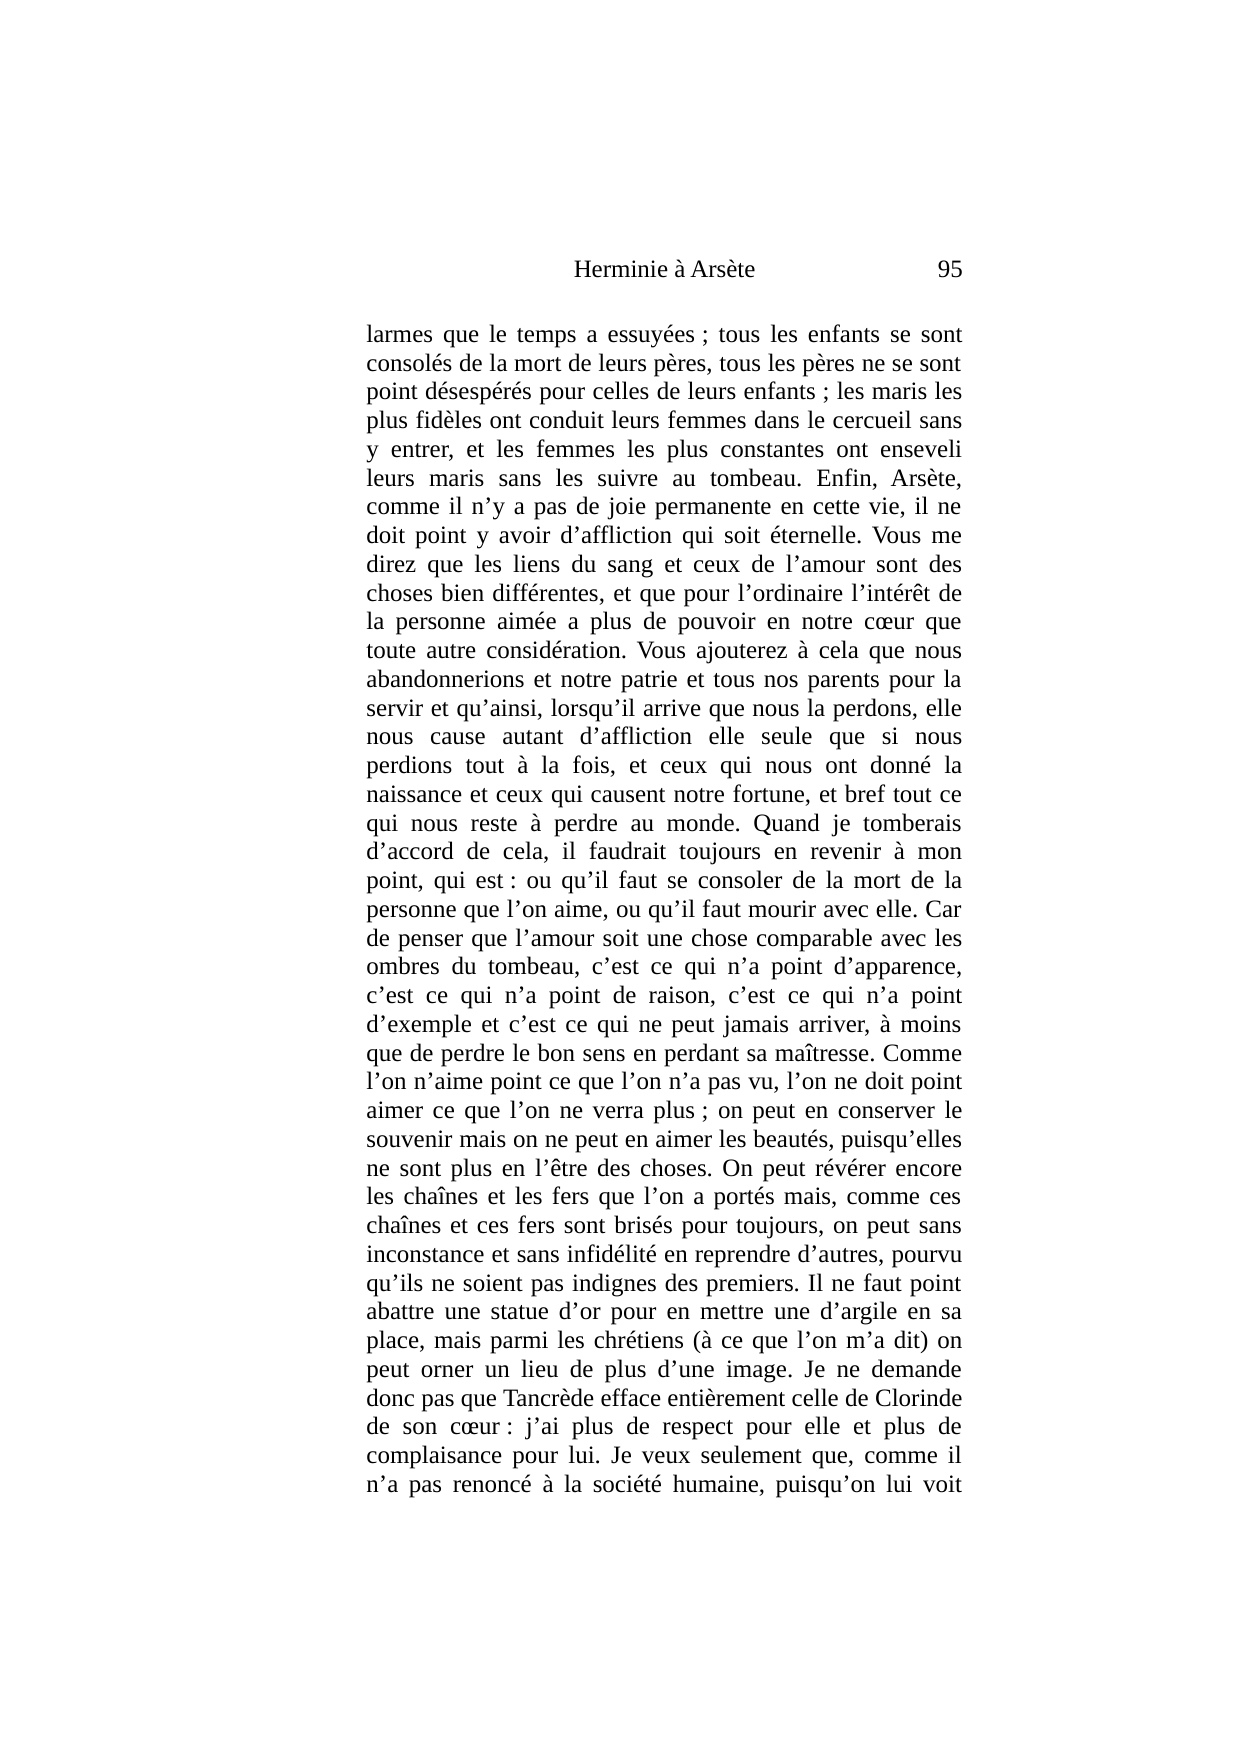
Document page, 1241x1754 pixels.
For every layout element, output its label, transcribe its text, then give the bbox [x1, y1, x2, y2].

text larmes que le temps a essuyées ; tous les enfants se sont consolés de la mort de leurs pères, tous les pères ne se sont point désespérés pour celles de leurs enfants ; les maris les plus fidèles ont conduit leurs femmes dans le cercueil sans y entrer, et les femmes les plus constantes ont enseveli leurs maris sans les suivre au tombeau. Enfin, Arsète, comme il n’y a pas de joie permanente en cette vie, il ne doit point y avoir d’affliction qui soit éternelle. Vous me direz que les liens du sang et ceux de l’amour sont des choses bien différentes, et que pour l’ordinaire l’intérêt de la personne aimée a plus de pouvoir en notre cœur que toute autre considération. Vous ajouterez à cela que nous abandonnerions et notre patrie et tous nos parents pour la servir et qu’ainsi, lorsqu’il arrive que nous la perdons, elle nous cause autant d’affliction elle seule que si nous perdions tout à la fois, et ceux qui nous ont donné la naissance et ceux qui causent notre fortune, et bref tout ce qui nous reste à perdre au monde. Quand je tomberais d’accord de cela, il faudrait toujours en revenir à mon point, qui est : ou qu’il faut se consoler de la mort de la personne que l’on aime, ou qu’il faut mourir avec elle. Car de penser que l’amour soit une chose comparable avec les ombres du tombeau, c’est ce qui n’a point d’apparence, c’est ce qui n’a point de raison, c’est ce qui n’a point d’exemple et c’est ce qui ne peut jamais arriver, à moins que de perdre le bon sens en perdant sa maîtresse. Comme l’on n’aime point ce que l’on n’a pas vu, l’on ne doit point aimer ce que l’on ne verra plus ; on peut en conserver le souvenir mais on ne peut en aimer les beautés, puisqu’elles ne sont plus en l’être des choses. On peut révérer encore les chaînes et les fers que l’on a portés mais, comme ces chaînes et ces fers sont brisés pour toujours, on peut sans inconstance et sans infidélité en reprendre d’autres, pourvu qu’ils ne soient pas indignes des premiers. Il ne faut point abattre une statue d’or pour en mettre une d’argile en sa place, mais parmi les chrétiens (à ce que l’on m’a dit) on peut orner un lieu de plus d’une image. Je ne demande donc pas que Tancrède efface entièrement celle de Clorinde de son cœur : j’ai plus de respect pour elle et plus de complaisance pour lui. Je veux seulement que, comme il n’a pas renoncé à la société humaine, puisqu’on lui voit [366, 319, 963, 1498]
